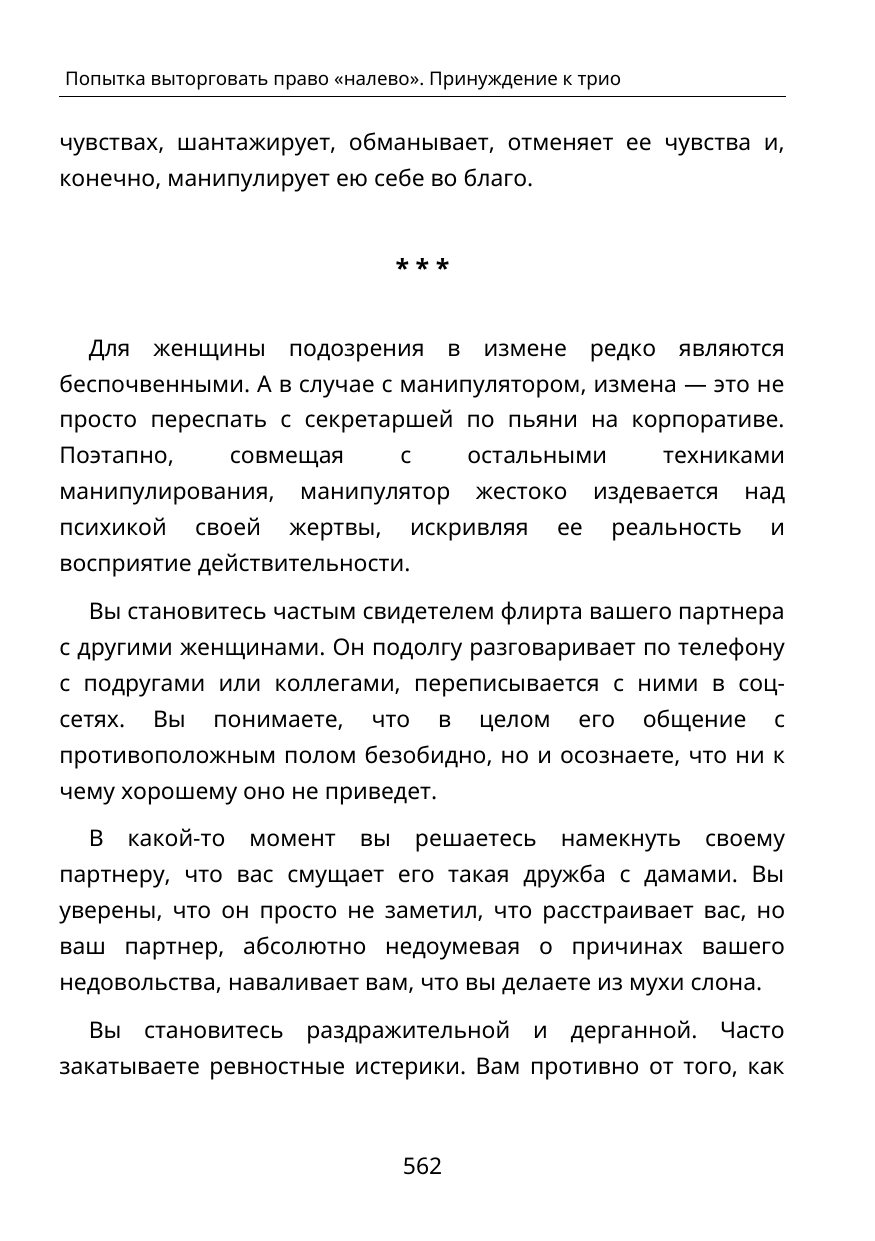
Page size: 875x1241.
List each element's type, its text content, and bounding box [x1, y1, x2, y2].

text Вы становитесь раздражительной и дерганной. Часто закатываете ревностные истерики. Вам противно от того, как [59, 1014, 786, 1081]
text В какой-то момент вы решаетесь намекнуть своему партнеру, что вас смущает его такая дружба с дамами. Вы уверены, что он просто не заметил, что расстраивает вас, но ваш партнер, абсолютно недоумевая о причинах вашего недовольства, наваливает вам, что вы делаете из мухи слона. [59, 822, 786, 997]
text чувствах, шантажирует, обманывает, отменяет ее чувства и, конечно, манипулирует ею себе во благо. [59, 126, 786, 193]
text Для женщины подозрения в измене редко являются беспочвенными. А в случае с манипулятором, измена — это не просто переспать с секретаршей по пьяни на корпоративе. Поэтапно, совмещая с остальными техниками манипулирования, манипулятор жестоко издевается над психикой своей жертвы, искривляя ее реальность и восприятие действительности. [59, 332, 786, 578]
subtitle * * * [59, 251, 786, 285]
text Вы становитесь частым свидетелем флирта вашего партнера с другими женщинами. Он подолгу разговаривает по телефону с подругами или коллегами, переписывается с ними в соц-сетях. Вы понимаете, что в целом его общение с противоположным полом безобидно, но и осознаете, что ни к чему хорошему оно не приведет. [59, 595, 786, 806]
